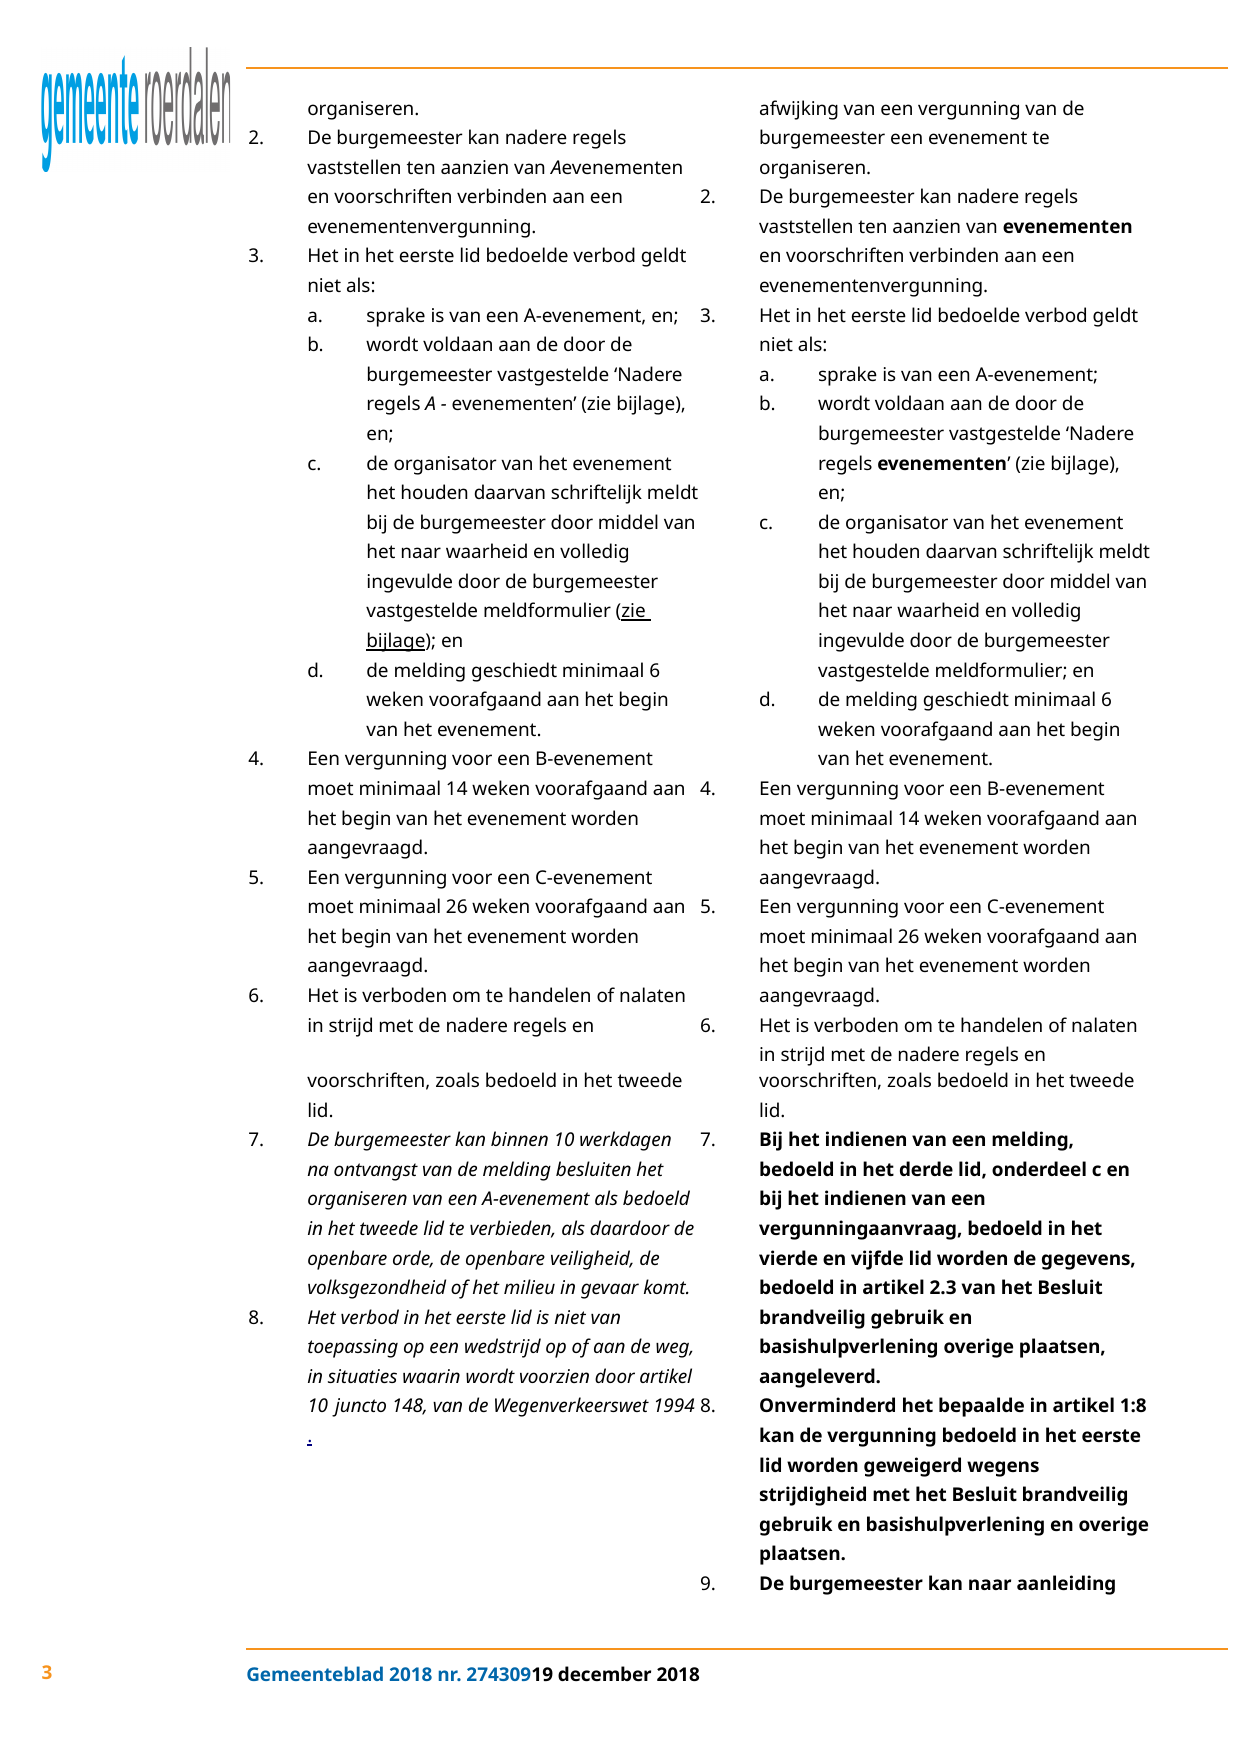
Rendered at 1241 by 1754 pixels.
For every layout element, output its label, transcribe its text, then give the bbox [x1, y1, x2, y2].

table_cell organiseren. De burgemeester kan nadere regels vaststellen ten aanzien van Aevenementen en voorschriften verbinden aan een evenementenvergunning. Het in het eerste lid bedoelde verbod geldt niet als: sprake is van een A-evenement, en; wordt voldaan aan de door de burgemeester vastgestelde ‘Nadere regels A - evenementen’ (zie bijlage), en; de organisator van het evenement het houden daarvan schriftelijk meldt bij de burgemeester door middel van het naar waarheid en volledig ingevulde door de burgemeester vastgestelde meldformulier (zie bijlage); en de melding geschiedt minimaal 6 weken voorafgaand aan het begin van het evenement. Een vergunning voor een B-evenement moet minimaal 14 weken voorafgaand aan het begin van het evenement worden aangevraagd. Een vergunning voor een C-evenement moet minimaal 26 weken voorafgaand aan het begin van het evenement worden aangevraagd. Het is verboden om te handelen of nalaten in strijd met de nadere regels en [248, 95, 700, 1067]
table_cell voorschriften, zoals bedoeld in het tweede lid. Bij het indienen van een melding, bedoeld in het derde lid, onderdeel c en bij het indienen van een vergunningaanvraag, bedoeld in het vierde en vijfde lid worden de gegevens, bedoeld in artikel 2.3 van het Besluit brandveilig gebruik en basishulpverlening overige plaatsen, aangeleverd. Onverminderd het bepaalde in artikel 1:8 kan de vergunning bedoeld in het eerste lid worden geweigerd wegens strijdigheid met het Besluit brandveilig gebruik en basishulpverlening en overige plaatsen. De burgemeester kan naar aanleiding [700, 1067, 1152, 1596]
picture [41, 134, 48, 172]
picture [41, 47, 231, 172]
table_cell afwijking van een vergunning van de burgemeester een evenement te organiseren. De burgemeester kan nadere regels vaststellen ten aanzien van evenementen en voorschriften verbinden aan een evenementenvergunning. Het in het eerste lid bedoelde verbod geldt niet als: sprake is van een A-evenement; wordt voldaan aan de door de burgemeester vastgestelde ‘Nadere regels evenementen’ (zie bijlage), en; de organisator van het evenement het houden daarvan schriftelijk meldt bij de burgemeester door middel van het naar waarheid en volledig ingevulde door de burgemeester vastgestelde meldformulier; en de melding geschiedt minimaal 6 weken voorafgaand aan het begin van het evenement. Een vergunning voor een B-evenement moet minimaal 14 weken voorafgaand aan het begin van het evenement worden aangevraagd. Een vergunning voor een C-evenement moet minimaal 26 weken voorafgaand aan het begin van het evenement worden aangevraagd. Het is verboden om te handelen of nalaten in strijd met de nadere regels en [700, 95, 1152, 1067]
table_cell voorschriften, zoals bedoeld in het tweede lid. De burgemeester kan binnen 10 werkdagen na ontvangst van de melding besluiten het organiseren van een A-evenement als bedoeld in het tweede lid te verbieden, als daardoor de openbare orde, de openbare veiligheid, de volksgezondheid of het milieu in gevaar komt. Het verbod in het eerste lid is niet van toepassing op een wedstrijd op of aan de weg, in situaties waarin wordt voorzien door artikel 10 juncto 148, van de Wegenverkeerswet 1994 . [248, 1067, 700, 1596]
